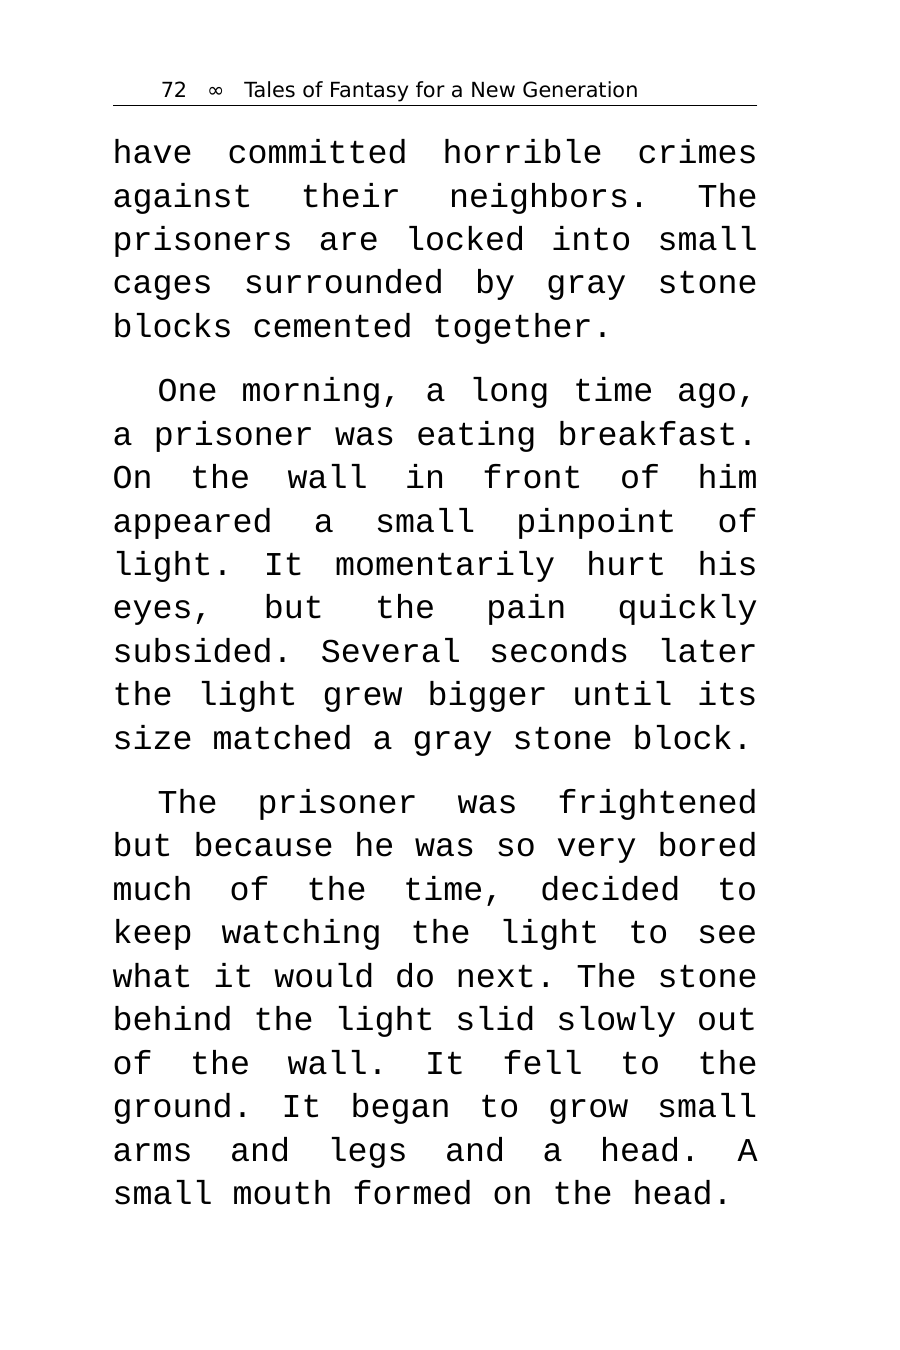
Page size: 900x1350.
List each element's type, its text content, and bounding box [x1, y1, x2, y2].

text One morning, a long time ago, a prisoner was eating breakfast. On the wall in front of him appeared a small pinpoint of light. It momentarily hurt his eyes, but the pain quickly subsided. Several seconds later the light grew bigger until its size matched a gray stone block. [112, 374, 757, 759]
text have committed horrible crimes against their neighbors. The prisoners are locked into small cages surrounded by gray stone blocks cemented together. [112, 136, 757, 347]
text The prisoner was frightened but because he was so very bored much of the time, decided to keep watching the light to see what it would do next. The stone behind the light slid slowly out of the wall. It fell to the ground. It began to grow small arms and legs and a head. A small mouth formed on the head. [112, 786, 757, 1214]
